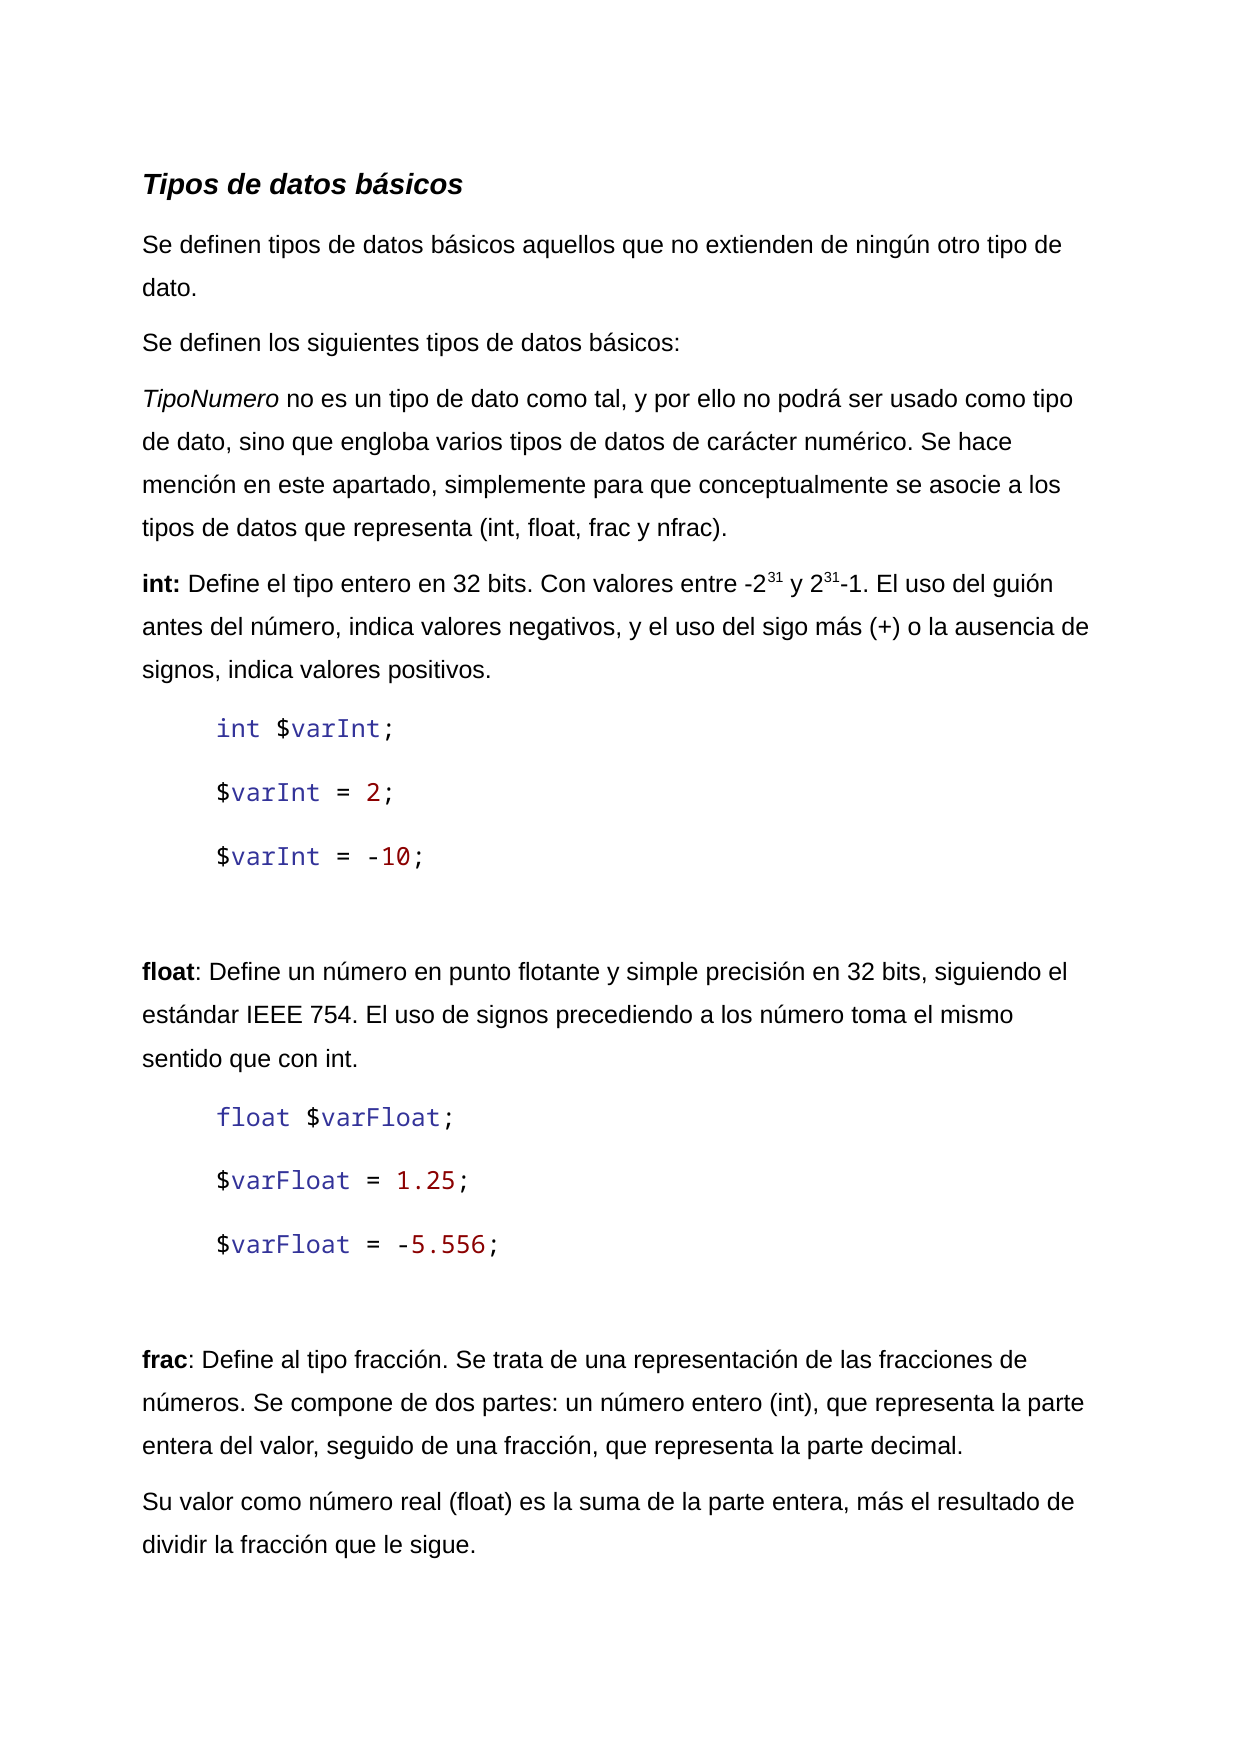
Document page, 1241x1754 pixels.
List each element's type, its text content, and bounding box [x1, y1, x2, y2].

text $varFloat = 1.25; [142, 1163, 1098, 1197]
text Se definen los siguientes tipos de datos básicos: [142, 328, 1098, 357]
text int $varInt; [142, 711, 1098, 745]
text float: Define un número en punto flotante y simple precisión en 32 bits, siguiendo el estándar IEEE 754. El uso de signos precediendo a los número toma el mismo sentido que con int. [142, 957, 1098, 1072]
text TipoNumero no es un tipo de dato como tal, y por ello no podrá ser usado como tipo de dato, sino que engloba varios tipos de datos de carácter numérico. Se hace mención en este apartado, simplemente para que conceptualmente se asocie a los tipos de datos que representa (int, float, frac y nfrac). [142, 384, 1098, 542]
text $varFloat = -5.556; [142, 1226, 1098, 1260]
subtitle Tipos de datos básicos [142, 167, 1098, 200]
text frac: Define al tipo fracción. Se trata de una representación de las fracciones de números. Se compone de dos partes: un número entero (int), que representa la parte entera del valor, seguido de una fracción, que representa la parte decimal. [142, 1345, 1098, 1460]
text $varInt = -10; [142, 838, 1098, 872]
text float $varFloat; [142, 1099, 1098, 1133]
text int: Define el tipo entero en 32 bits. Con valores entre -231 y 231-1. El uso del guión antes del número, indica valores negativos, y el uso del sigo más (+) o la ausencia de signos, indica valores positivos. [142, 569, 1098, 684]
text $varInt = 2; [142, 775, 1098, 809]
text Su valor como número real (float) es la suma de la parte entera, más el resultado de dividir la fracción que le sigue. [142, 1487, 1098, 1559]
text Se definen tipos de datos básicos aquellos que no extienden de ningún otro tipo de dato. [142, 229, 1098, 301]
